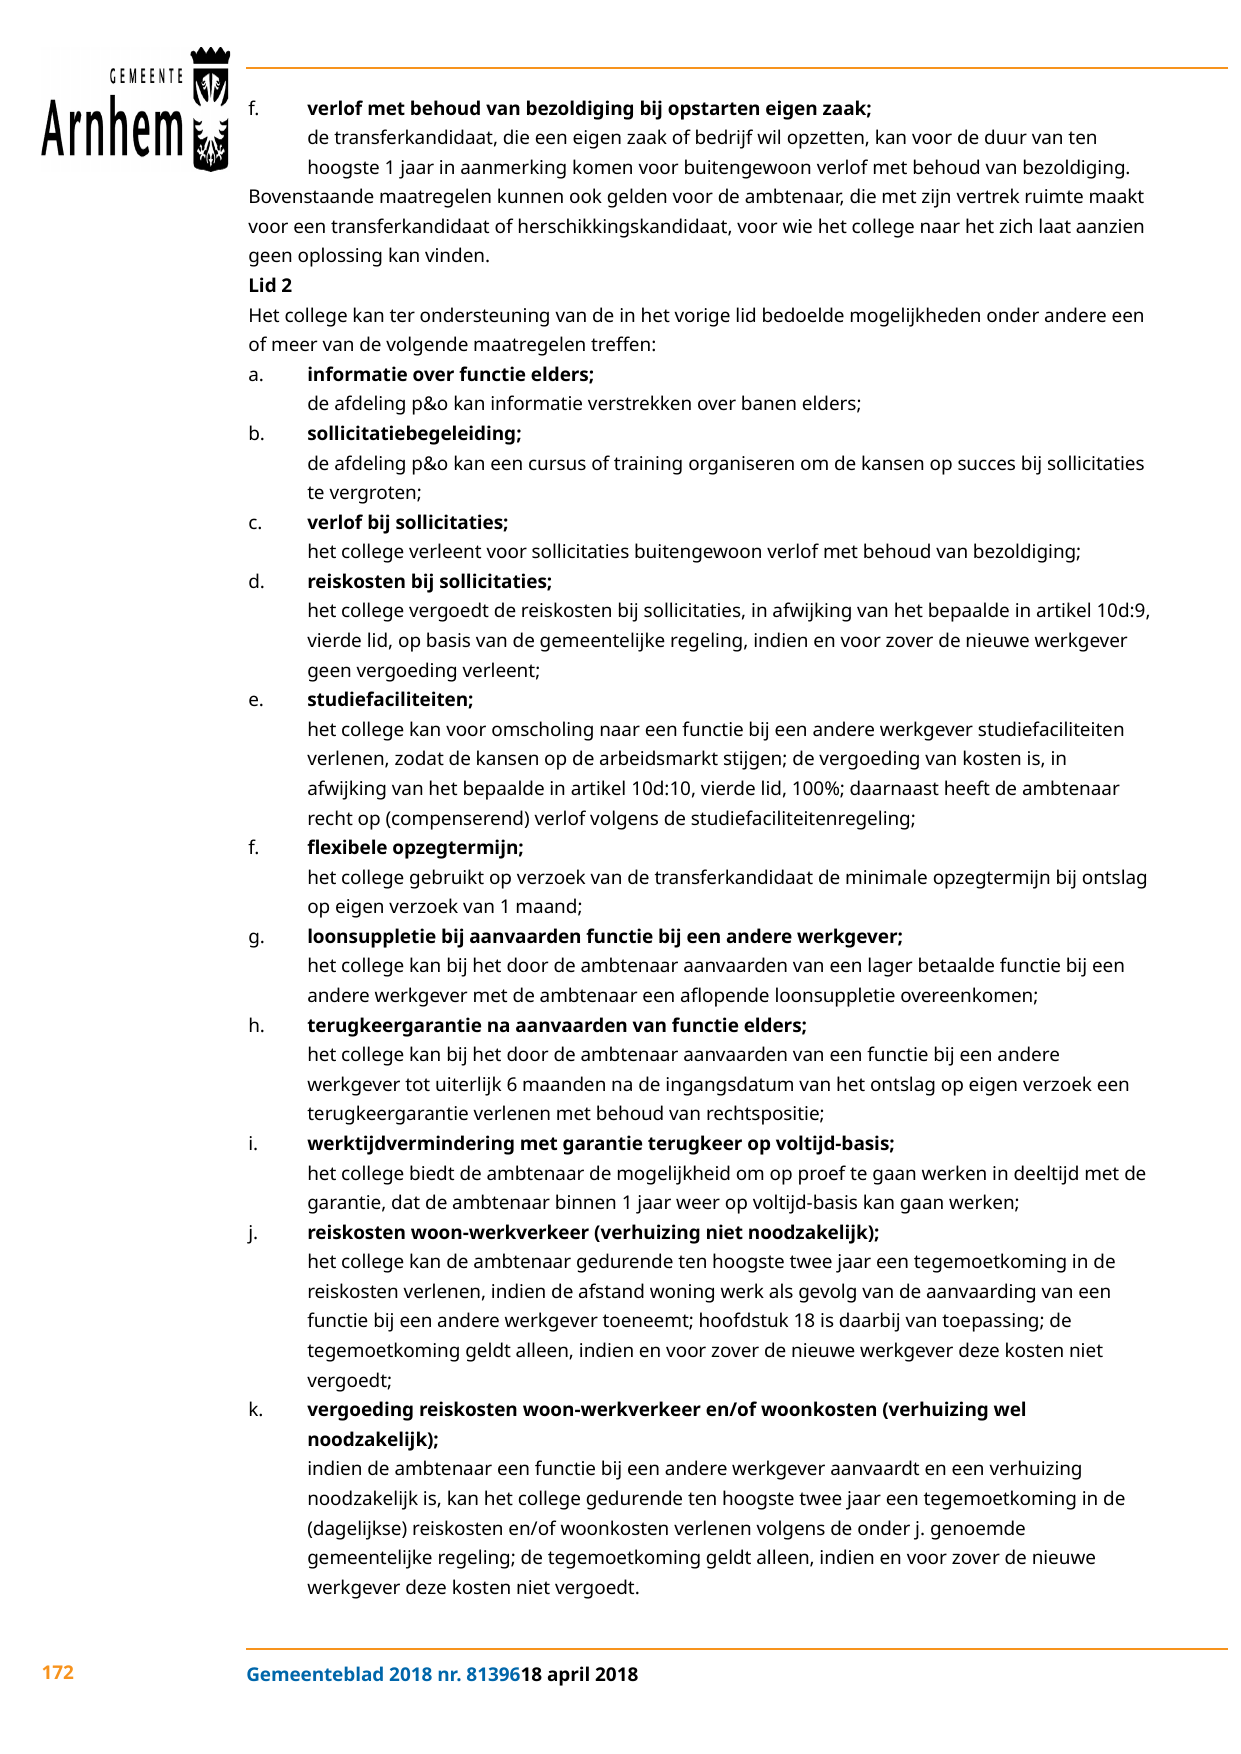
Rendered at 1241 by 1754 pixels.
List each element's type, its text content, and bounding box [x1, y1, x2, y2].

list het college biedt de ambtenaar de mogelijkheid om op proef te gaan werken in deeltijd met de garantie, dat de ambtenaar binnen 1 jaar weer op voltijd-basis kan gaan werken; [248, 1160, 1152, 1215]
list vergoeding reiskosten woon-werkverkeer en/of woonkosten (verhuizing wel noodzakelijk); [248, 1396, 1152, 1452]
list flexibele opzegtermijn; [248, 834, 1152, 860]
list indien de ambtenaar een functie bij een andere werkgever aanvaardt en een verhuizing noodzakelijk is, kan het college gedurende ten hoogste twee jaar een tegemoetkoming in de (dagelijkse) reiskosten en/of woonkosten verlenen volgens de onder j. genoemde gemeentelijke regeling; de tegemoetkoming geldt alleen, indien en voor zover de nieuwe werkgever deze kosten niet vergoedt. [248, 1456, 1152, 1600]
list informatie over functie elders; [248, 361, 1152, 387]
list werktijdvermindering met garantie terugkeer op voltijd-basis; [248, 1130, 1152, 1156]
list de afdeling p&o kan informatie verstrekken over banen elders; [248, 391, 1152, 416]
text Lid 2 [248, 272, 1152, 298]
list het college kan bij het door de ambtenaar aanvaarden van een lager betaalde functie bij een andere werkgever met de ambtenaar een aflopende loonsuppletie overeenkomen; [248, 953, 1152, 1008]
list het college kan de ambtenaar gedurende ten hoogste twee jaar een tegemoetkoming in de reiskosten verlenen, indien de afstand woning werk als gevolg van de aanvaarding van een functie bij een andere werkgever toeneemt; hoofdstuk 18 is daarbij van toepassing; de tegemoetkoming geldt alleen, indien en voor zover de nieuwe werkgever deze kosten niet vergoedt; [248, 1248, 1152, 1393]
list sollicitatiebegeleiding; [248, 420, 1152, 446]
list loonsuppletie bij aanvaarden functie bij een andere werkgever; [248, 923, 1152, 949]
list verlof met behoud van bezoldiging bij opstarten eigen zaak; [248, 95, 1152, 121]
list verlof bij sollicitaties; [248, 509, 1152, 535]
list de afdeling p&o kan een cursus of training organiseren om de kansen op succes bij sollicitaties te vergroten; [248, 450, 1152, 505]
text Het college kan ter ondersteuning van de in het vorige lid bedoelde mogelijkheden onder andere een of meer van de volgende maatregelen treffen: [248, 302, 1152, 357]
picture [41, 47, 231, 172]
list het college kan bij het door de ambtenaar aanvaarden van een functie bij een andere werkgever tot uiterlijk 6 maanden na de ingangsdatum van het ontslag op eigen verzoek een terugkeergarantie verlenen met behoud van rechtspositie; [248, 1041, 1152, 1126]
list het college verleent voor sollicitaties buitengewoon verlof met behoud van bezoldiging; [248, 538, 1152, 564]
list reiskosten woon-werkverkeer (verhuizing niet noodzakelijk); [248, 1219, 1152, 1245]
list studiefaciliteiten; [248, 686, 1152, 712]
list het college kan voor omscholing naar een functie bij een andere werkgever studiefaciliteiten verlenen, zodat de kansen op de arbeidsmarkt stijgen; de vergoeding van kosten is, in afwijking van het bepaalde in artikel 10d:10, vierde lid, 100%; daarnaast heeft de ambtenaar recht op (compenserend) verlof volgens de studiefaciliteitenregeling; [248, 716, 1152, 831]
text Bovenstaande maatregelen kunnen ook gelden voor de ambtenaar, die met zijn vertrek ruimte maakt voor een transferkandidaat of herschikkingskandidaat, voor wie het college naar het zich laat aanzien geen oplossing kan vinden. [248, 183, 1152, 268]
list het college vergoedt de reiskosten bij sollicitaties, in afwijking van het bepaalde in artikel 10d:9, vierde lid, op basis van de gemeentelijke regeling, indien en voor zover de nieuwe werkgever geen vergoeding verleent; [248, 598, 1152, 683]
list de transferkandidaat, die een eigen zaak of bedrijf wil opzetten, kan voor de duur van ten hoogste 1 jaar in aanmerking komen voor buitengewoon verlof met behoud van bezoldiging. [248, 124, 1152, 180]
list het college gebruikt op verzoek van de transferkandidaat de minimale opzegtermijn bij ontslag op eigen verzoek van 1 maand; [248, 864, 1152, 919]
list terugkeergarantie na aanvaarden van functie elders; [248, 1012, 1152, 1038]
list reiskosten bij sollicitaties; [248, 568, 1152, 594]
